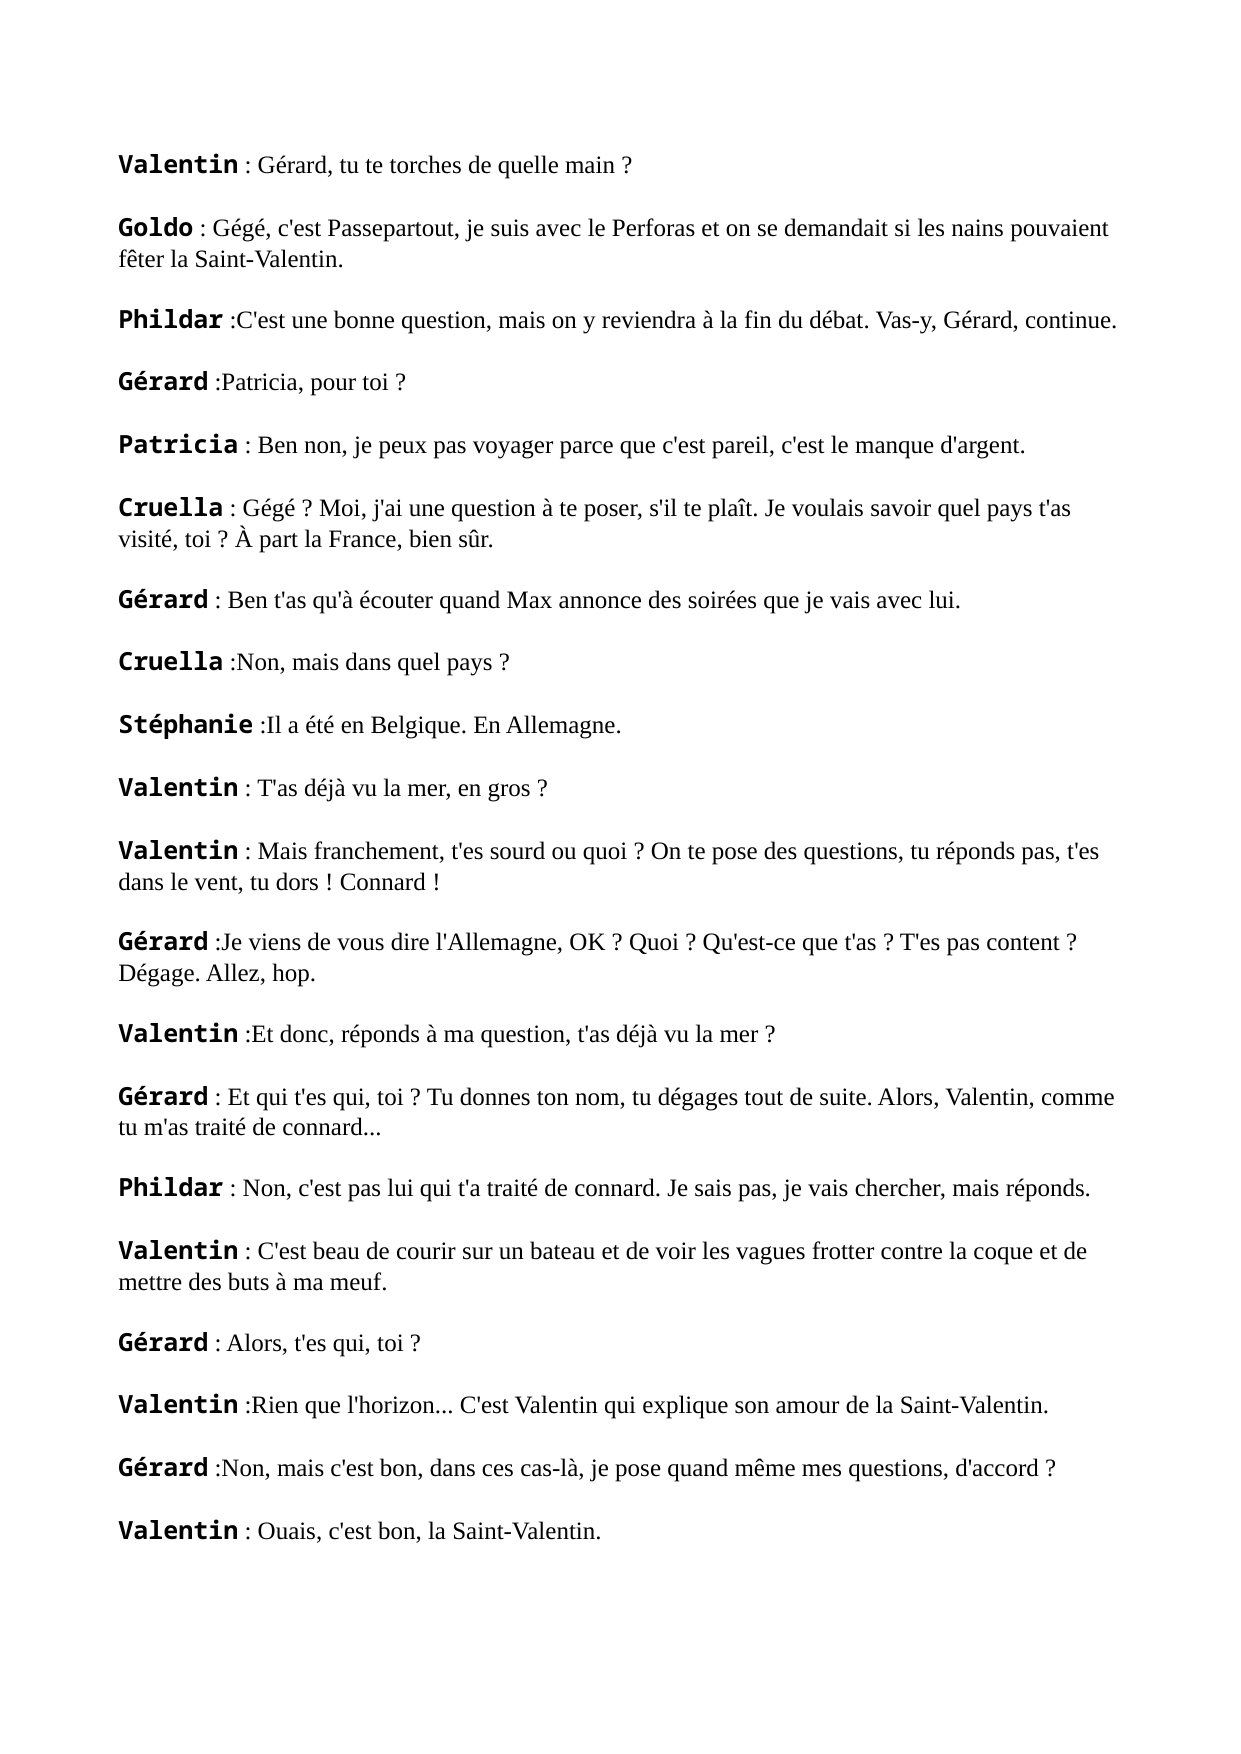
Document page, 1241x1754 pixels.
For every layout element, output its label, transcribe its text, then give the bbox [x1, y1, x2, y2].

text Valentin : Mais franchement, t'es sourd ou quoi ? On te pose des questions, tu réponds pas, t'es dans le vent, tu dors ! Connard ! [118, 832, 1122, 895]
text Cruella : Gégé ? Moi, j'ai une question à te poser, s'il te plaît. Je voulais savoir quel pays t'as visité, toi ? À part la France, bien sûr. [118, 490, 1122, 552]
text Patricia : Ben non, je peux pas voyager parce que c'est pareil, c'est le manque d'argent. [118, 427, 1122, 461]
text Valentin : Gérard, tu te torches de quelle main ? [118, 147, 1122, 181]
text Valentin :Et donc, réponds à ma question, t'as déjà vu la mer ? [118, 1016, 1122, 1050]
text Valentin : C'est beau de courir sur un bateau et de voir les vagues frotter contre la coque et de mettre des buts à ma meuf. [118, 1233, 1122, 1296]
text Gérard :Non, mais c'est bon, dans ces cas-là, je pose quand même mes questions, d'accord ? [118, 1450, 1122, 1484]
text Valentin : Ouais, c'est bon, la Saint-Valentin. [118, 1513, 1122, 1547]
text Valentin : T'as déjà vu la mer, en gros ? [118, 770, 1122, 804]
text Gérard : Ben t'as qu'à écouter quand Max annonce des soirées que je vais avec lui. [118, 581, 1122, 615]
text Goldo : Gégé, c'est Passepartout, je suis avec le Perforas et on se demandait si les nains pouvaient fêter la Saint-Valentin. [118, 210, 1122, 272]
text Stéphanie :Il a été en Belgique. En Allemagne. [118, 707, 1122, 741]
text Gérard :Patricia, pour toi ? [118, 364, 1122, 398]
text Phildar :C'est une bonne question, mais on y reviendra à la fin du débat. Vas-y, Gérard, continue. [118, 301, 1122, 335]
text Cruella :Non, mais dans quel pays ? [118, 644, 1122, 678]
text Gérard : Alors, t'es qui, toi ? [118, 1324, 1122, 1358]
text Phildar : Non, c'est pas lui qui t'a traité de connard. Je sais pas, je vais chercher, mais réponds. [118, 1170, 1122, 1204]
text Valentin :Rien que l'horizon... C'est Valentin qui explique son amour de la Saint-Valentin. [118, 1387, 1122, 1421]
text Gérard :Je viens de vous dire l'Allemagne, OK ? Quoi ? Qu'est-ce que t'as ? T'es pas content ? Dégage. Allez, hop. [118, 924, 1122, 987]
text Gérard : Et qui t'es qui, toi ? Tu donnes ton nom, tu dégages tout de suite. Alors, Valentin, comme tu m'as traité de connard... [118, 1078, 1122, 1141]
